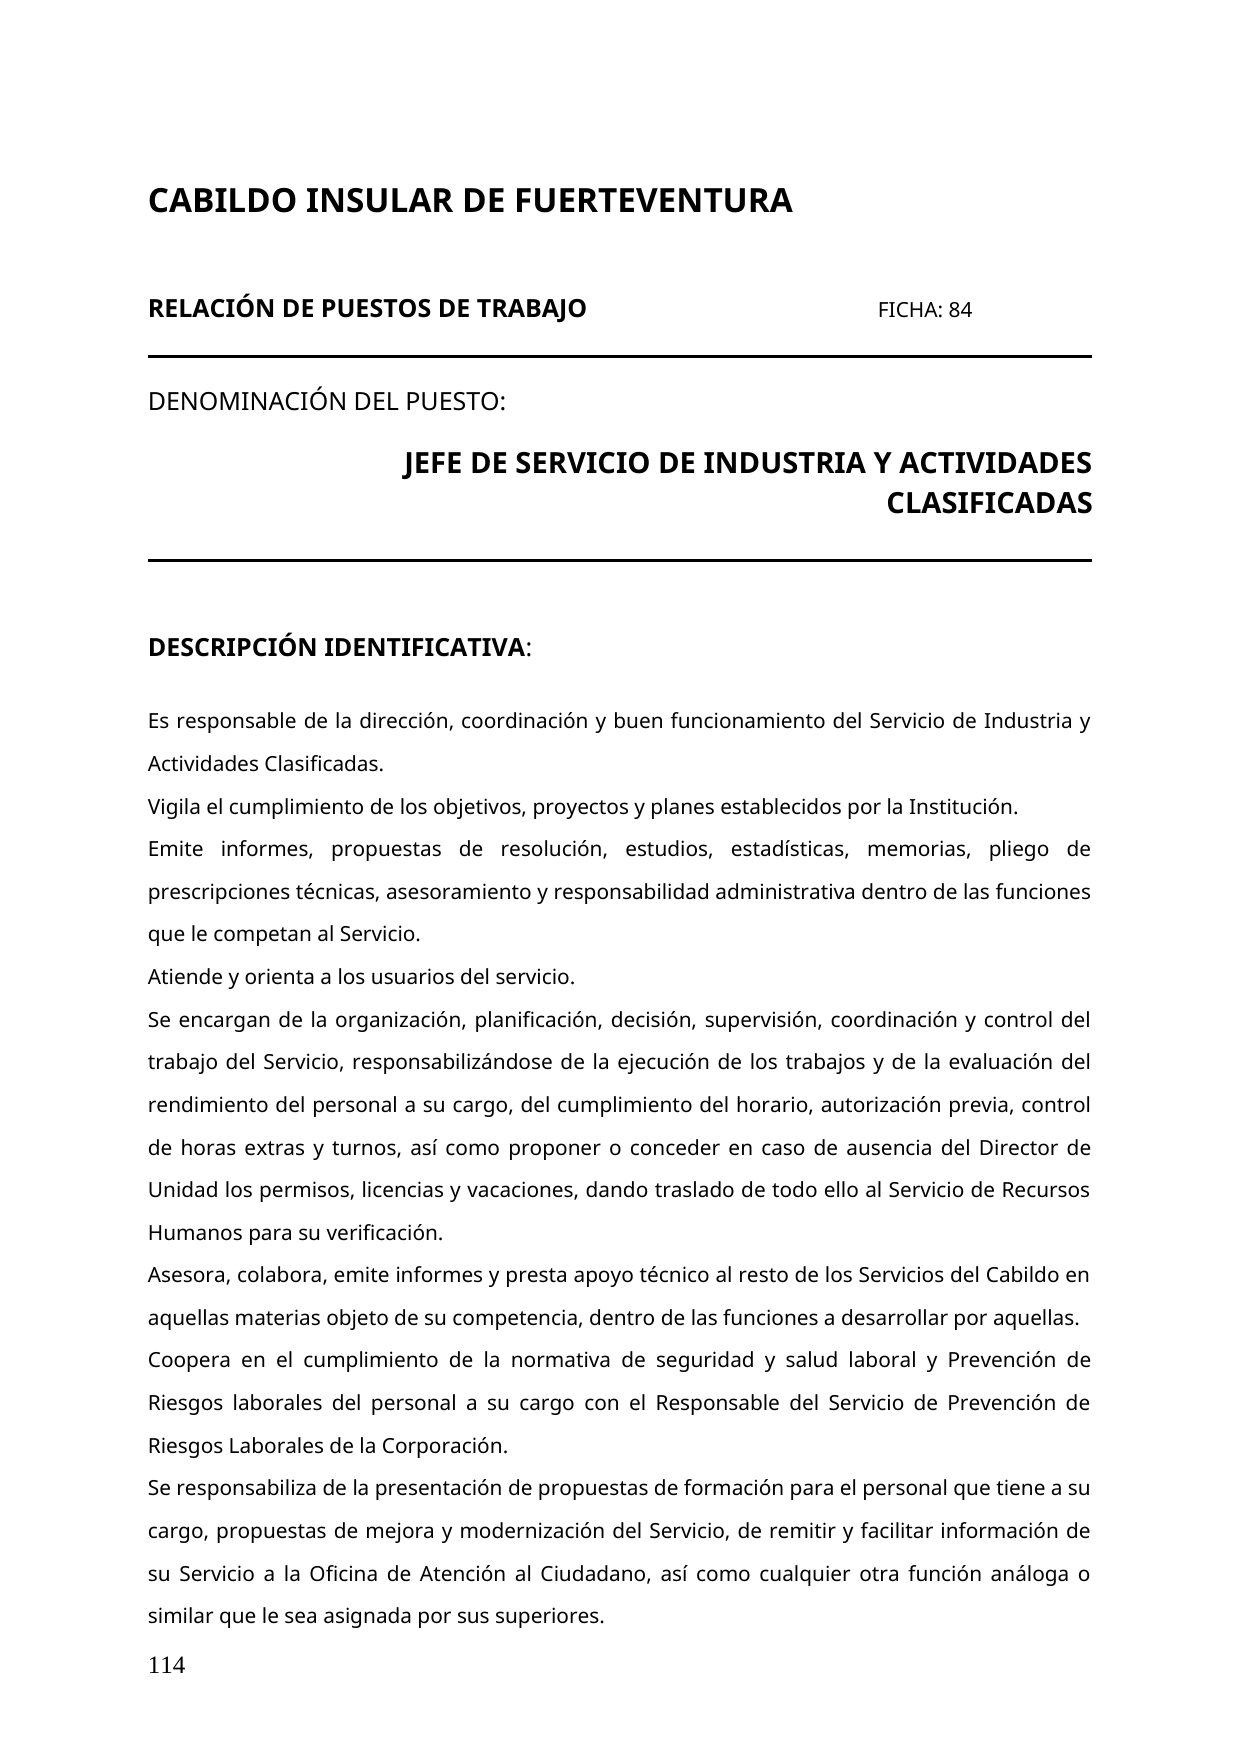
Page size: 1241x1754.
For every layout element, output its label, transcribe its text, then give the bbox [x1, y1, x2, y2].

text Es responsable de la dirección, coordinación y buen funcionamiento del Servicio de Industria y Actividades Clasificadas. [148, 707, 1092, 778]
text Atiende y orienta a los usuarios del servicio. [148, 962, 1092, 991]
text Se responsabiliza de la presentación de propuestas de formación para el personal que tiene a su cargo, propuestas de mejora y modernización del Servicio, de remitir y facilitar información de su Servicio a la Oficina de Atención al Ciudadano, así como cualquier otra función análoga o similar que le sea asignada por sus superiores. [148, 1473, 1092, 1630]
text Asesora, colabora, emite informes y presta apoyo técnico al resto de los Servicios del Cabildo en aquellas materias objeto de su competencia, dentro de las funciones a desarrollar por aquellas. [148, 1260, 1092, 1331]
text Emite informes, propuestas de resolución, estudios, estadísticas, memorias, pliego de prescripciones técnicas, asesoramiento y responsabilidad administrativa dentro de las funciones que le competan al Servicio. [148, 834, 1092, 948]
text JEFE DE SERVICIO DE INDUSTRIA Y ACTIVIDADES CLASIFICADAS [177, 442, 1092, 522]
text DENOMINACIÓN DEL PUESTO: [148, 383, 1092, 417]
text CABILDO INSULAR DE FUERTEVENTURA [148, 177, 1092, 223]
text DESCRIPCIÓN IDENTIFICATIVA: [148, 630, 1092, 664]
text RELACIÓN DE PUESTOS DE TRABAJO FICHA: 84 [148, 291, 1092, 325]
text Se encargan de la organización, planificación, decisión, supervisión, coordinación y control del trabajo del Servicio, responsabilizándose de la ejecución de los trabajos y de la evaluación del rendimiento del personal a su cargo, del cumplimiento del horario, autorización previa, control de horas extras y turnos, así como proponer o conceder en caso de ausencia del Director de Unidad los permisos, licencias y vacaciones, dando traslado de todo ello al Servicio de Recursos Humanos para su verificación. [148, 1005, 1092, 1246]
text Coopera en el cumplimiento de la normativa de seguridad y salud laboral y Prevención de Riesgos laborales del personal a su cargo con el Responsable del Servicio de Prevención de Riesgos Laborales de la Corporación. [148, 1346, 1092, 1459]
text Vigila el cumplimiento de los objetivos, proyectos y planes establecidos por la Institución. [148, 792, 1092, 820]
